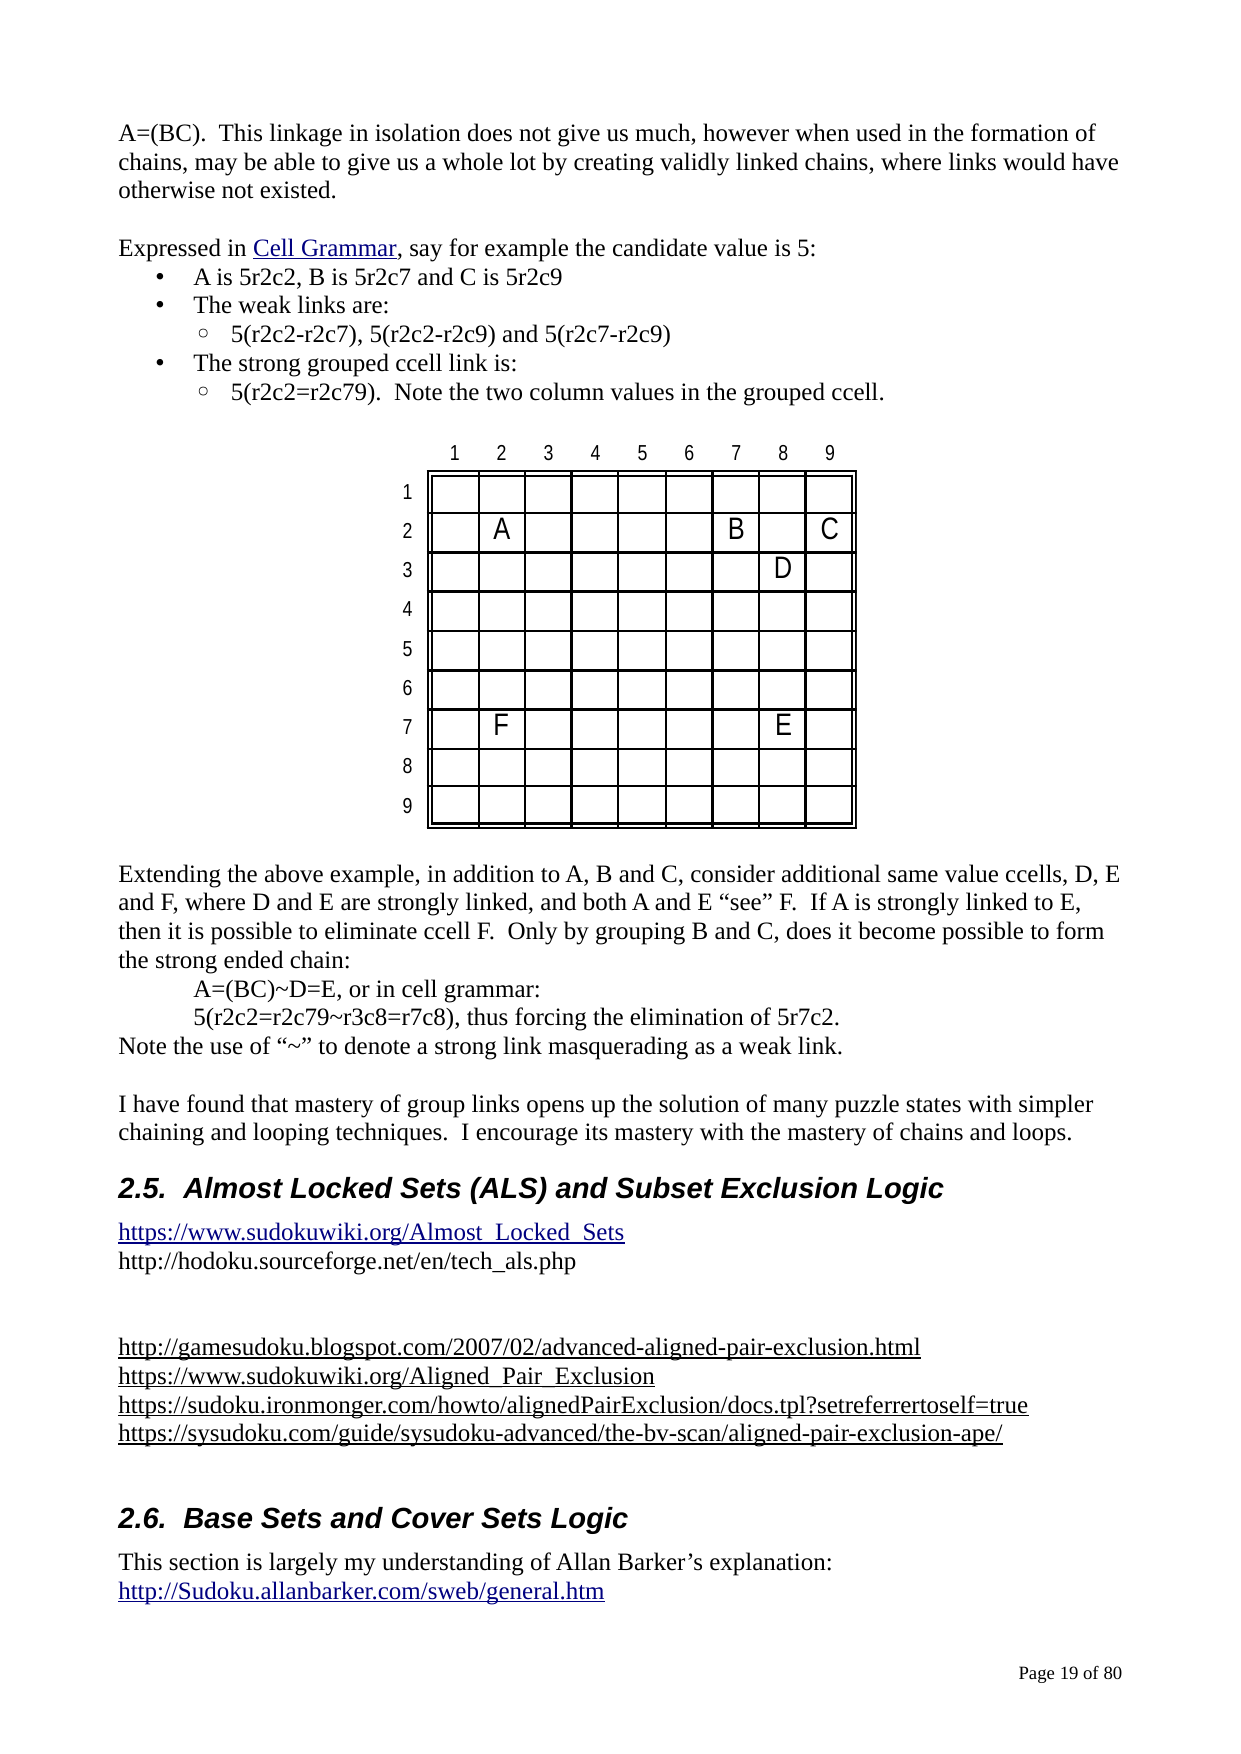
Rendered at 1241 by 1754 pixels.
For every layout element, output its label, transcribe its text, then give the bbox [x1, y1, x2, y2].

text Note the use of “~” to denote a strong link masquerading as a weak link. [118, 1031, 1122, 1060]
text Extending the above example, in addition to A, B and C, consider additional same value ccells, D, E and F, where D and E are strongly linked, and both A and E “see” F. If A is strongly linked to E, then it is possible to eliminate ccell F. Only by grouping B and C, does it become possible to form the strong ended chain: [118, 859, 1122, 974]
subtitle Base Sets and Cover Sets Logic [118, 1501, 1122, 1534]
text Expressed in Cell Grammar, say for example the candidate value is 5: [118, 233, 1122, 262]
list A is 5r2c2, B is 5r2c7 and C is 5r2c9 [156, 262, 1122, 291]
text 5(r2c2=r2c79~r3c8=r7c8), thus forcing the elimination of 5r7c2. [118, 1002, 1122, 1031]
text https://www.sudokuwiki.org/Aligned_Pair_Exclusion [118, 1361, 1122, 1390]
subtitle Almost Locked Sets (ALS) and Subset Exclusion Logic [118, 1171, 1122, 1205]
list The strong grouped ccell link is: [156, 348, 1122, 377]
text http://hodoku.sourceforge.net/en/tech_als.php [118, 1246, 1122, 1275]
text I have found that mastery of group links opens up the solution of many puzzle states with simpler chaining and looping techniques. I encourage its mastery with the mastery of chains and loops. [118, 1089, 1122, 1146]
text A=(BC)~D=E, or in cell grammar: [118, 974, 1122, 1002]
text This section is largely my understanding of Allan Barker’s explanation: http://Sudoku.allanbarker.com/sweb/general.htm [118, 1547, 1122, 1604]
text https://sudoku.ironmonger.com/howto/alignedPairExclusion/docs.tpl?setreferrertoself=true [118, 1390, 1122, 1418]
text https://sysudoku.com/guide/sysudoku-advanced/the-bv-scan/aligned-pair-exclusion-ape/ [118, 1418, 1122, 1447]
text A=(BC). This linkage in isolation does not give us much, however when used in the formation of chains, may be able to give us a whole lot by creating validly linked chains, where links would have otherwise not existed. [118, 118, 1122, 204]
text https://www.sudokuwiki.org/Almost_Locked_Sets [118, 1217, 1122, 1246]
list 5(r2c2=r2c79). Note the two column values in the grouped ccell. [193, 377, 1122, 406]
list 5(r2c2-r2c7), 5(r2c2-r2c9) and 5(r2c7-r2c9) [193, 319, 1122, 348]
list The weak links are: [156, 291, 1122, 319]
text http://gamesudoku.blogspot.com/2007/02/advanced-aligned-pair-exclusion.html [118, 1332, 1122, 1361]
